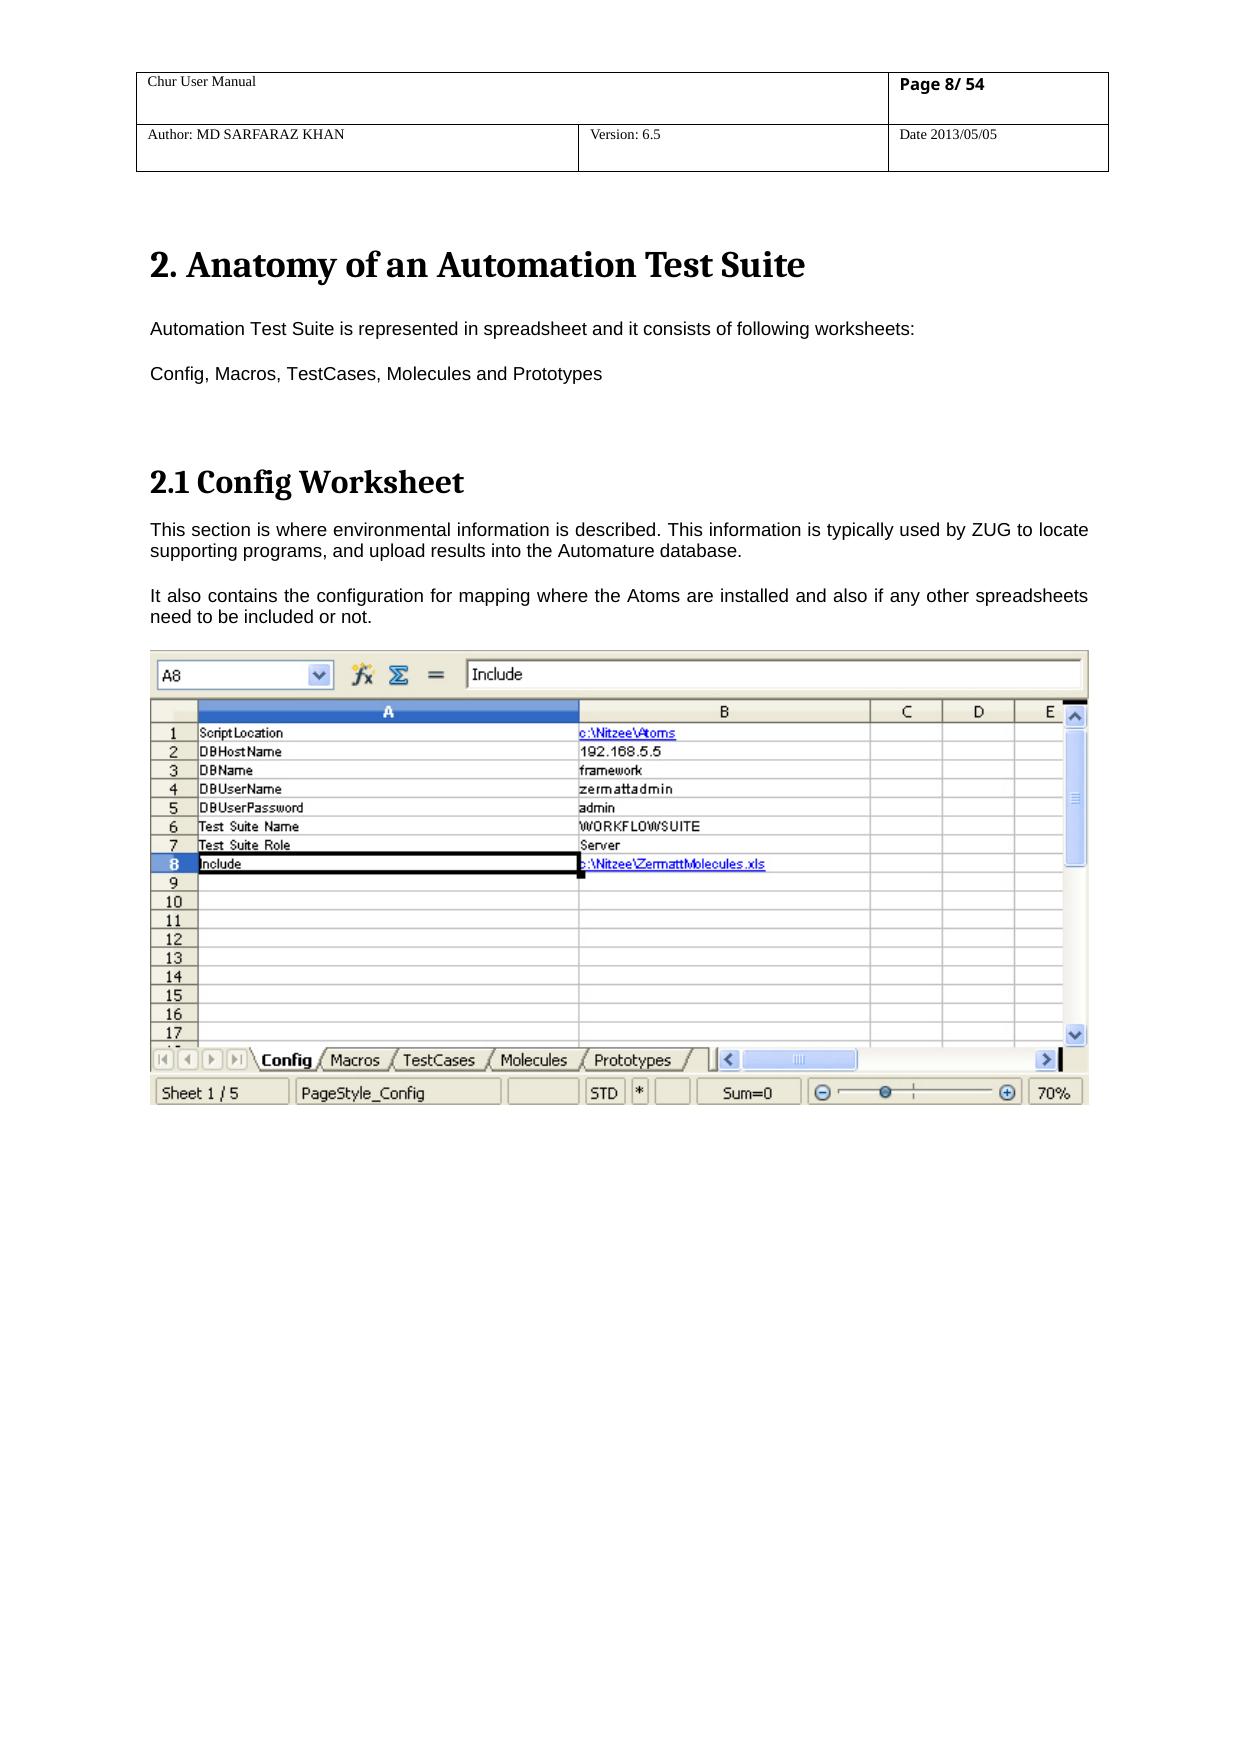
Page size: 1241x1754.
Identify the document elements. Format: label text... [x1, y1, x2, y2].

text It also contains the configuration for mapping where the Atoms are installed and also if any other spreadsheets need to be included or not. [150, 585, 1090, 628]
subtitle 2. Anatomy of an Automation Test Suite [150, 243, 1090, 287]
text 2.1 Config Worksheet [150, 463, 1090, 502]
text This section is where environmental information is described. This information is typically used by ZUG to locate supporting programs, and upload results into the Automature database. [150, 519, 1090, 562]
text Automation Test Suite is represented in spreadsheet and it consists of following worksheets: [150, 318, 1090, 339]
text Config, Macros, TestCases, Molecules and Prototypes [150, 362, 1090, 384]
